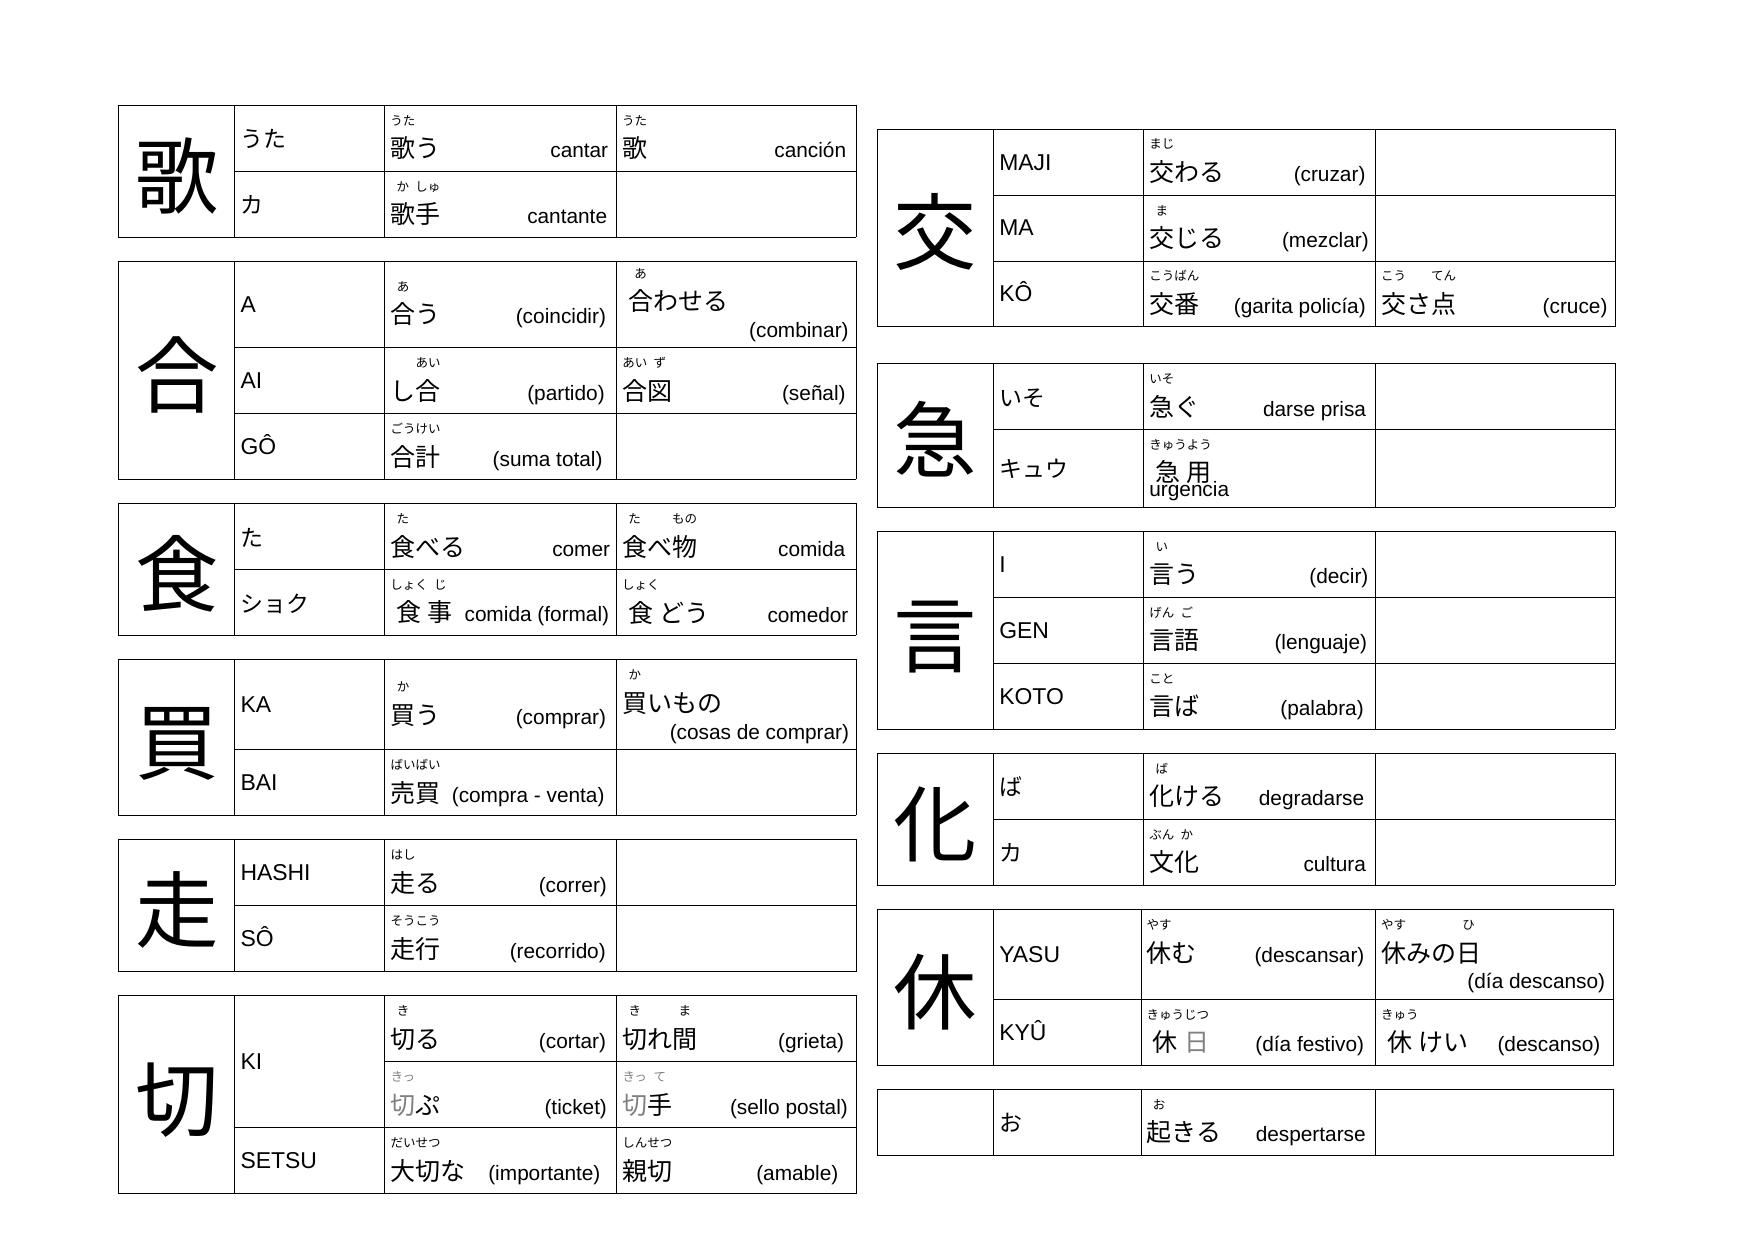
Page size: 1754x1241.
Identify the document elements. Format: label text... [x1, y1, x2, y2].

table_header 言いう (decir) [1144, 532, 1375, 597]
table_cell 売ばい買ばい (compra - venta) [385, 750, 616, 815]
table_cell [617, 750, 856, 815]
table_header 買かいもの (cosas de comprar) [617, 660, 856, 749]
table_header KA [235, 660, 384, 749]
table_header ば [994, 754, 1143, 819]
table_header 合あう (coincidir) [385, 262, 616, 347]
table_cell 大だい切せつな (importante) [385, 1128, 616, 1193]
table_cell AI [235, 348, 384, 413]
table_cell 交こう番ばん (garita policía) [1144, 262, 1375, 326]
table_header [878, 1090, 993, 1155]
table_header 歌 [119, 106, 234, 237]
table_cell [617, 906, 856, 971]
table_cell MA [994, 196, 1143, 261]
table_header [1376, 130, 1615, 194]
table_header 交まじわる (cruzar) [1144, 130, 1375, 194]
table_header 言 [878, 532, 993, 729]
table_header 化ばける degradarse [1144, 754, 1375, 819]
table_cell KOTO [994, 664, 1143, 729]
table_header 歌うたう cantar [385, 106, 616, 171]
table_cell [1376, 664, 1615, 729]
table_header 切 [119, 996, 234, 1193]
table_cell 歌か手しゅ cantante [385, 172, 616, 237]
table_cell 休きゅう日じつ (día festivo) [1142, 1000, 1375, 1065]
table_cell BAI [235, 750, 384, 815]
table_cell [1376, 820, 1615, 885]
table_header 化 [878, 754, 993, 885]
table_cell SETSU [235, 1128, 384, 1193]
table_header た [235, 504, 384, 569]
table_cell KÔ [994, 262, 1143, 326]
table_cell [1376, 430, 1615, 507]
table_header 休やすむ (descansar) [1142, 910, 1375, 999]
table_cell KYÛ [994, 1000, 1141, 1065]
table_cell 合ごう計けい (suma total) [385, 414, 616, 479]
table_header 買かう (comprar) [385, 660, 616, 749]
table_header 切きれ間ま (grieta) [617, 996, 856, 1061]
table_header 交 [878, 130, 993, 326]
table_cell ショク [235, 570, 384, 635]
table_cell 切きっ手て (sello postal) [617, 1062, 856, 1127]
table_header HASHI [235, 840, 384, 905]
table_cell 交こうさ点てん (cruce) [1376, 262, 1615, 326]
table_header 合 [119, 262, 234, 479]
table_cell 休きゅうけい (descanso) [1376, 1000, 1613, 1065]
table_header KI [235, 996, 384, 1127]
table_header 切きる (cortar) [385, 996, 616, 1061]
table_header [617, 840, 856, 905]
table_cell [1376, 196, 1615, 261]
table_header [1376, 754, 1615, 819]
table_header 買 [119, 660, 234, 815]
table_cell キュウ [994, 430, 1143, 507]
table_cell 切きっぷ (ticket) [385, 1062, 616, 1127]
table_header 食 [119, 504, 234, 635]
table_cell 食しょくどう comedor [617, 570, 856, 635]
table_header うた [235, 106, 384, 171]
table_cell [617, 172, 856, 237]
table_header 食たべる comer [385, 504, 616, 569]
table_cell GÔ [235, 414, 384, 479]
table_cell カ [235, 172, 384, 237]
table_cell 親しん切せつ (amable) [617, 1128, 856, 1193]
table_header A [235, 262, 384, 347]
table_header [1376, 364, 1615, 429]
table_cell 合あい図ず (señal) [617, 348, 856, 413]
table_header [1376, 532, 1615, 597]
table_header 休 [878, 910, 993, 1065]
table_cell [617, 414, 856, 479]
table_header お [994, 1090, 1141, 1155]
table_header 休やすみの日ひ (día descanso) [1376, 910, 1613, 999]
table_header いそ [994, 364, 1143, 429]
table_cell 交まじる (mezclar) [1144, 196, 1375, 261]
table_cell GEN [994, 598, 1143, 663]
table_header 食たべ物もの comida [617, 504, 856, 569]
table_header I [994, 532, 1143, 597]
table_header 走はしる (correr) [385, 840, 616, 905]
table_header YASU [994, 910, 1141, 999]
table_header 起おきる despertarse [1142, 1090, 1375, 1155]
table_header [1376, 1090, 1613, 1155]
table_header 急いそぐ darse prisa [1144, 364, 1375, 429]
table_header MAJI [994, 130, 1143, 194]
table_header 走 [119, 840, 234, 971]
table_cell 言ことば (palabra) [1144, 664, 1375, 729]
table_cell 食しょく事じ comida (formal) [385, 570, 616, 635]
table_cell 言げん語ご (lenguaje) [1144, 598, 1375, 663]
table_cell [1376, 598, 1615, 663]
table_cell 急きゅう用よう urgencia [1144, 430, 1375, 507]
table_cell 文ぶん化か cultura [1144, 820, 1375, 885]
table_header 急 [878, 364, 993, 507]
table_cell 走そう行こう (recorrido) [385, 906, 616, 971]
table_cell SÔ [235, 906, 384, 971]
table_cell し合あい (partido) [385, 348, 616, 413]
table_header 合あわせる (combinar) [617, 262, 856, 347]
table_header 歌うた canción [617, 106, 856, 171]
table_cell カ [994, 820, 1143, 885]
